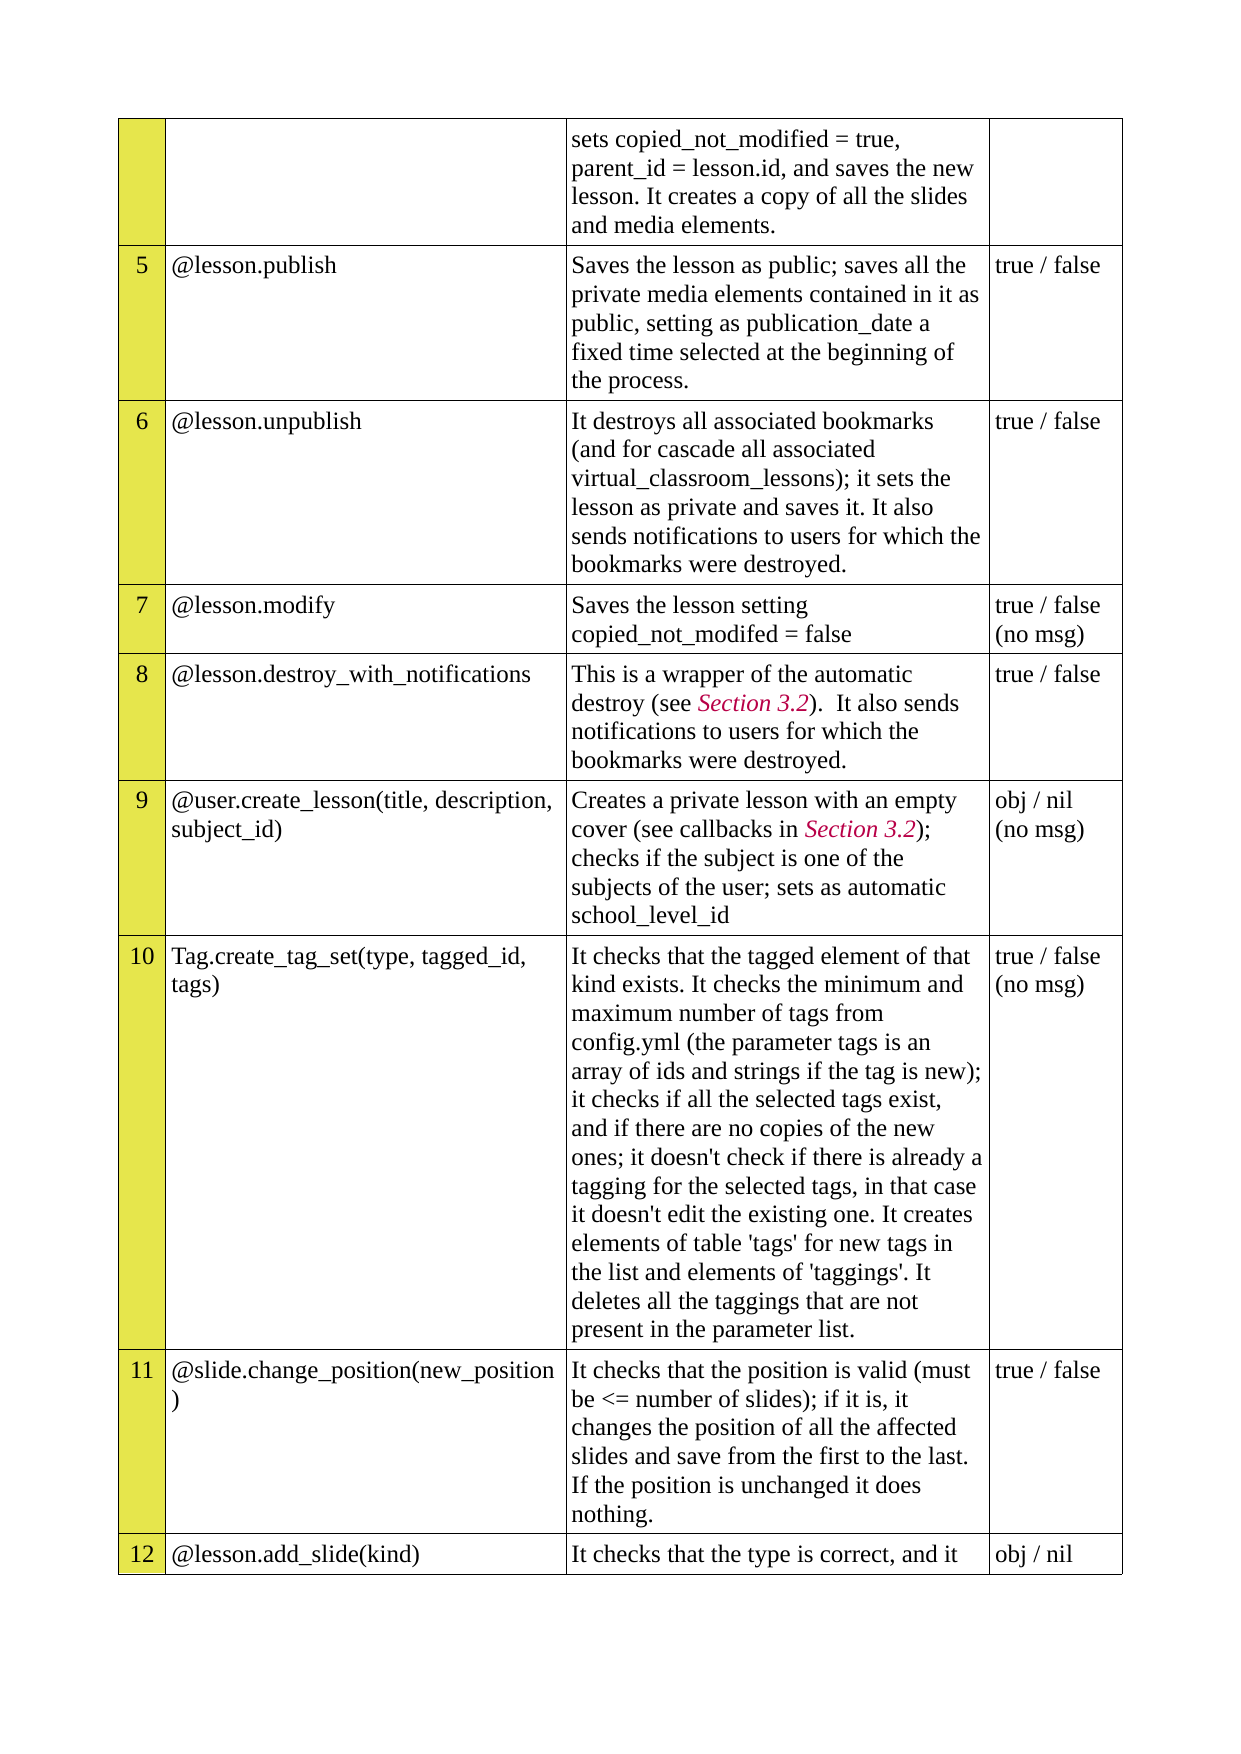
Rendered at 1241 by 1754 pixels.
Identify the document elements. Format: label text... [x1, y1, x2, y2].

table_cell 7 [119, 585, 165, 653]
table_cell [990, 119, 1122, 245]
table_cell true / false [990, 246, 1122, 400]
table_cell 9 [119, 781, 165, 935]
table_cell Tag.create_tag_set(type, tagged_id, tags) [166, 936, 566, 1349]
table_cell It checks that the position is valid (must be <= number of slides); if it is, it changes the position of all the affected slides and save from the first to the last. If the position is unchanged it does nothing. [567, 1350, 989, 1533]
table_cell true / false (no msg) [990, 585, 1122, 653]
table_cell 12 [119, 1534, 165, 1573]
table_cell sets copied_not_modified = true, parent_id = lesson.id, and saves the new lesson. It creates a copy of all the slides and media elements. [567, 119, 989, 245]
table_cell @slide.change_position(new_position) [166, 1350, 566, 1533]
table_cell true / false [990, 1350, 1122, 1533]
table_cell true / false (no msg) [990, 936, 1122, 1349]
table_cell 5 [119, 246, 165, 400]
table_cell [166, 119, 566, 245]
table_cell Saves the lesson setting copied_not_modifed = false [567, 585, 989, 653]
table_cell @lesson.publish [166, 246, 566, 400]
table_cell 11 [119, 1350, 165, 1533]
table_cell @lesson.add_slide(kind) [166, 1534, 566, 1573]
table_cell It destroys all associated bookmarks (and for cascade all associated virtual_classroom_lessons); it sets the lesson as private and saves it. It also sends notifications to users for which the bookmarks were destroyed. [567, 401, 989, 584]
table_cell It checks that the type is correct, and it [567, 1534, 989, 1573]
table_cell true / false [990, 401, 1122, 584]
table_cell obj / nil [990, 1534, 1122, 1573]
table_cell obj / nil (no msg) [990, 781, 1122, 935]
table_cell This is a wrapper of the automatic destroy (see Section 3.2). It also sends notifications to users for which the bookmarks were destroyed. [567, 654, 989, 780]
table_cell [119, 119, 165, 245]
table_cell 8 [119, 654, 165, 780]
table_cell It checks that the tagged element of that kind exists. It checks the minimum and maximum number of tags from config.yml (the parameter tags is an array of ids and strings if the tag is new); it checks if all the selected tags exist, and if there are no copies of the new ones; it doesn't check if there is already a tagging for the selected tags, in that case it doesn't edit the existing one. It creates elements of table 'tags' for new tags in the list and elements of 'taggings'. It deletes all the taggings that are not present in the parameter list. [567, 936, 989, 1349]
table_cell Saves the lesson as public; saves all the private media elements contained in it as public, setting as publication_date a fixed time selected at the beginning of the process. [567, 246, 989, 400]
table_cell true / false [990, 654, 1122, 780]
table_cell @lesson.modify [166, 585, 566, 653]
table_cell 10 [119, 936, 165, 1349]
table_cell 6 [119, 401, 165, 584]
table_cell Creates a private lesson with an empty cover (see callbacks in Section 3.2); checks if the subject is one of the subjects of the user; sets as automatic school_level_id [567, 781, 989, 935]
table_cell @user.create_lesson(title, description, subject_id) [166, 781, 566, 935]
table_cell @lesson.unpublish [166, 401, 566, 584]
table_cell @lesson.destroy_with_notifications [166, 654, 566, 780]
